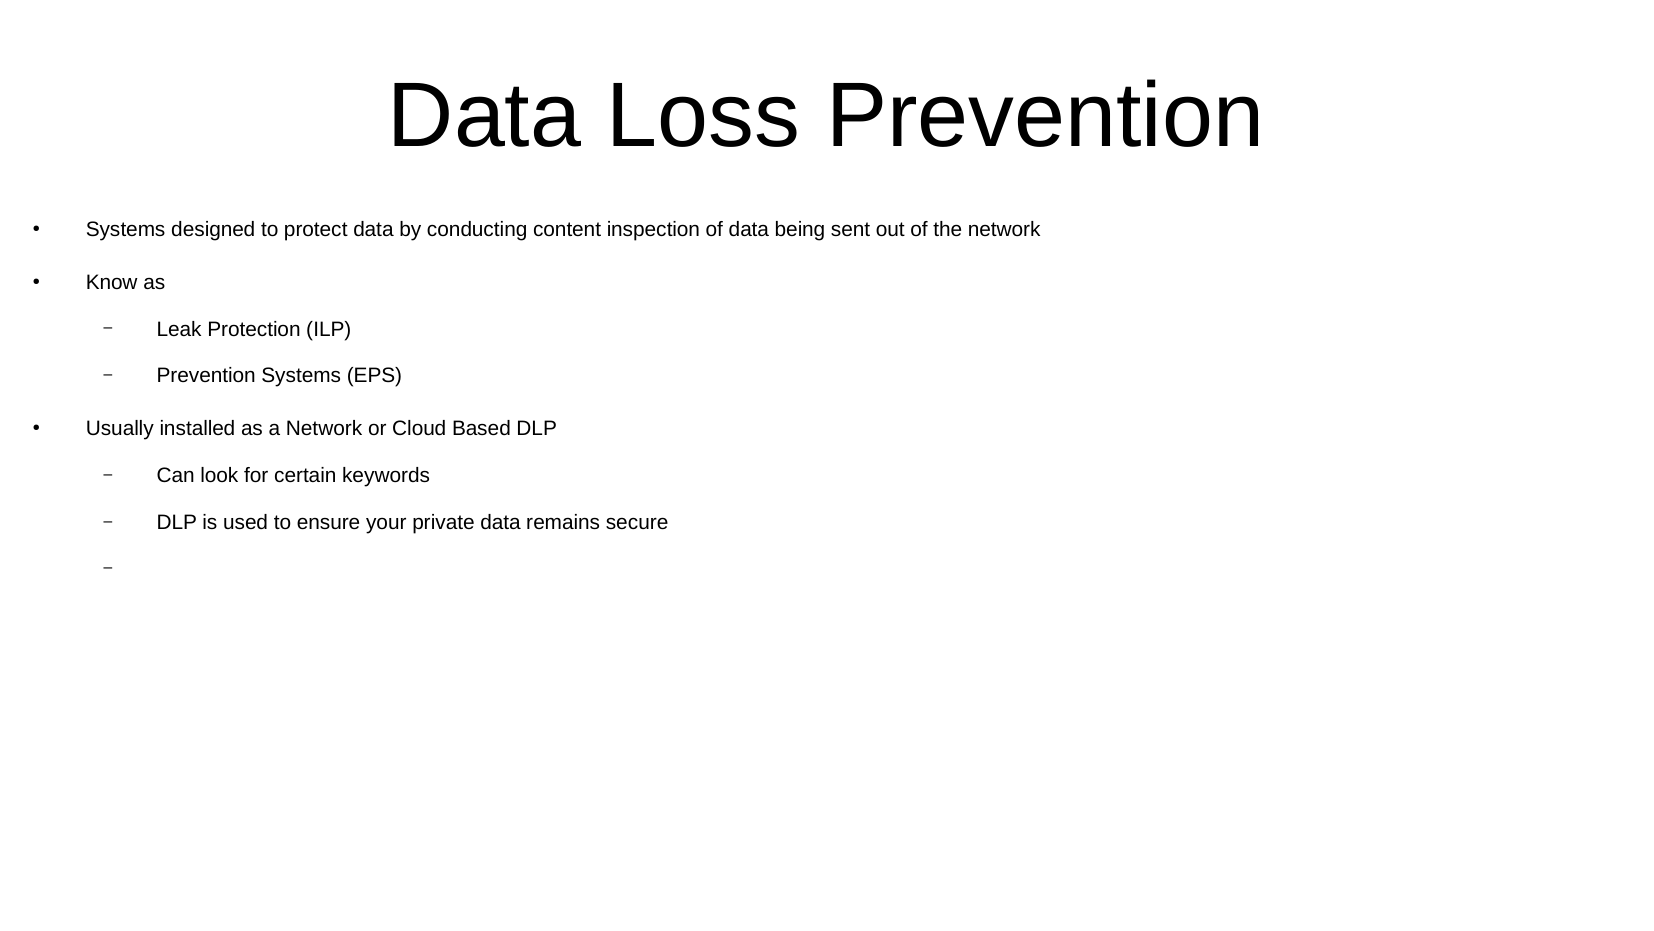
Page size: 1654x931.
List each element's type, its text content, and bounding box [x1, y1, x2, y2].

title Data Loss Prevention [82, 37, 1571, 193]
list Systems designed to protect data by conducting content inspection of data being sent out of the network Know as Leak Protection (ILP) Prevention Systems (EPS) Usually installed as a Network or Cloud Based DLP Can look for certain keywords DLP is used to ensure your private data remains secure [15, 217, 1571, 916]
